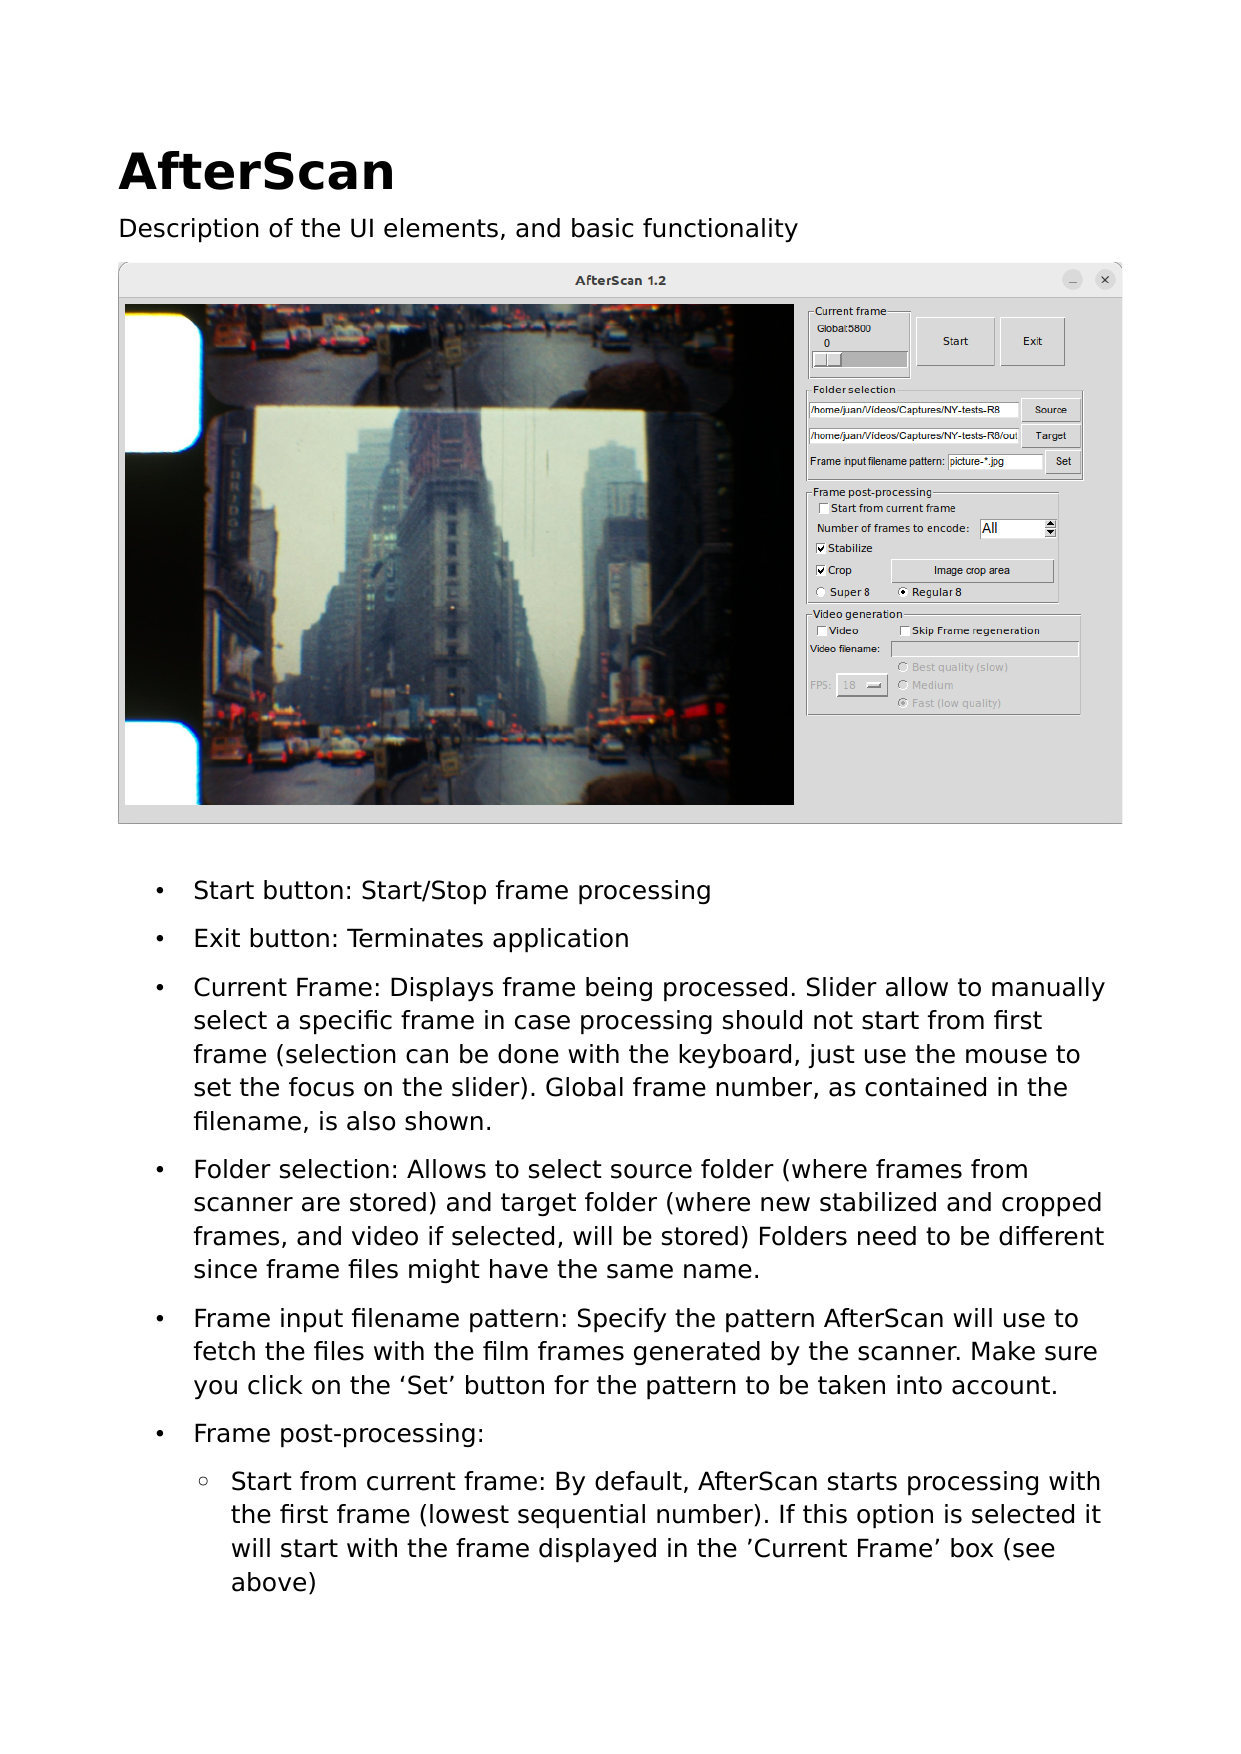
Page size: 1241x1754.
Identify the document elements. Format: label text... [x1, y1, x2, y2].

list Frame input filename pattern: Specify the pattern AfterScan will use to fetch the files with the film frames generated by the scanner. Make sure you click on the ‘Set’ button for the pattern to be taken into account. [156, 1304, 1122, 1400]
list Frame post-processing: [156, 1419, 1122, 1448]
list Start from current frame: By default, AfterScan starts processing with the first frame (lowest sequential number). If this option is selected it will start with the frame displayed in the ’Current Frame’ box (see above) [193, 1467, 1122, 1597]
picture [118, 262, 1123, 824]
list Exit button: Terminates application [156, 925, 1122, 954]
list Current Frame: Displays frame being processed. Slider allow to manually select a specific frame in case processing should not start from first frame (selection can be done with the keyboard, just use the mouse to set the focus on the slider). Global frame number, as contained in the filename, is also shown. [156, 973, 1122, 1136]
text Description of the UI elements, and basic functionality [118, 214, 1122, 243]
list Folder selection: Allows to select source folder (where frames from scanner are stored) and target folder (where new stabilized and cropped frames, and video if selected, will be stored) Folders need to be different since frame files might have the same name. [156, 1155, 1122, 1285]
subtitle AfterScan [118, 143, 1122, 201]
list Start button: Start/Stop frame processing [156, 877, 1122, 906]
